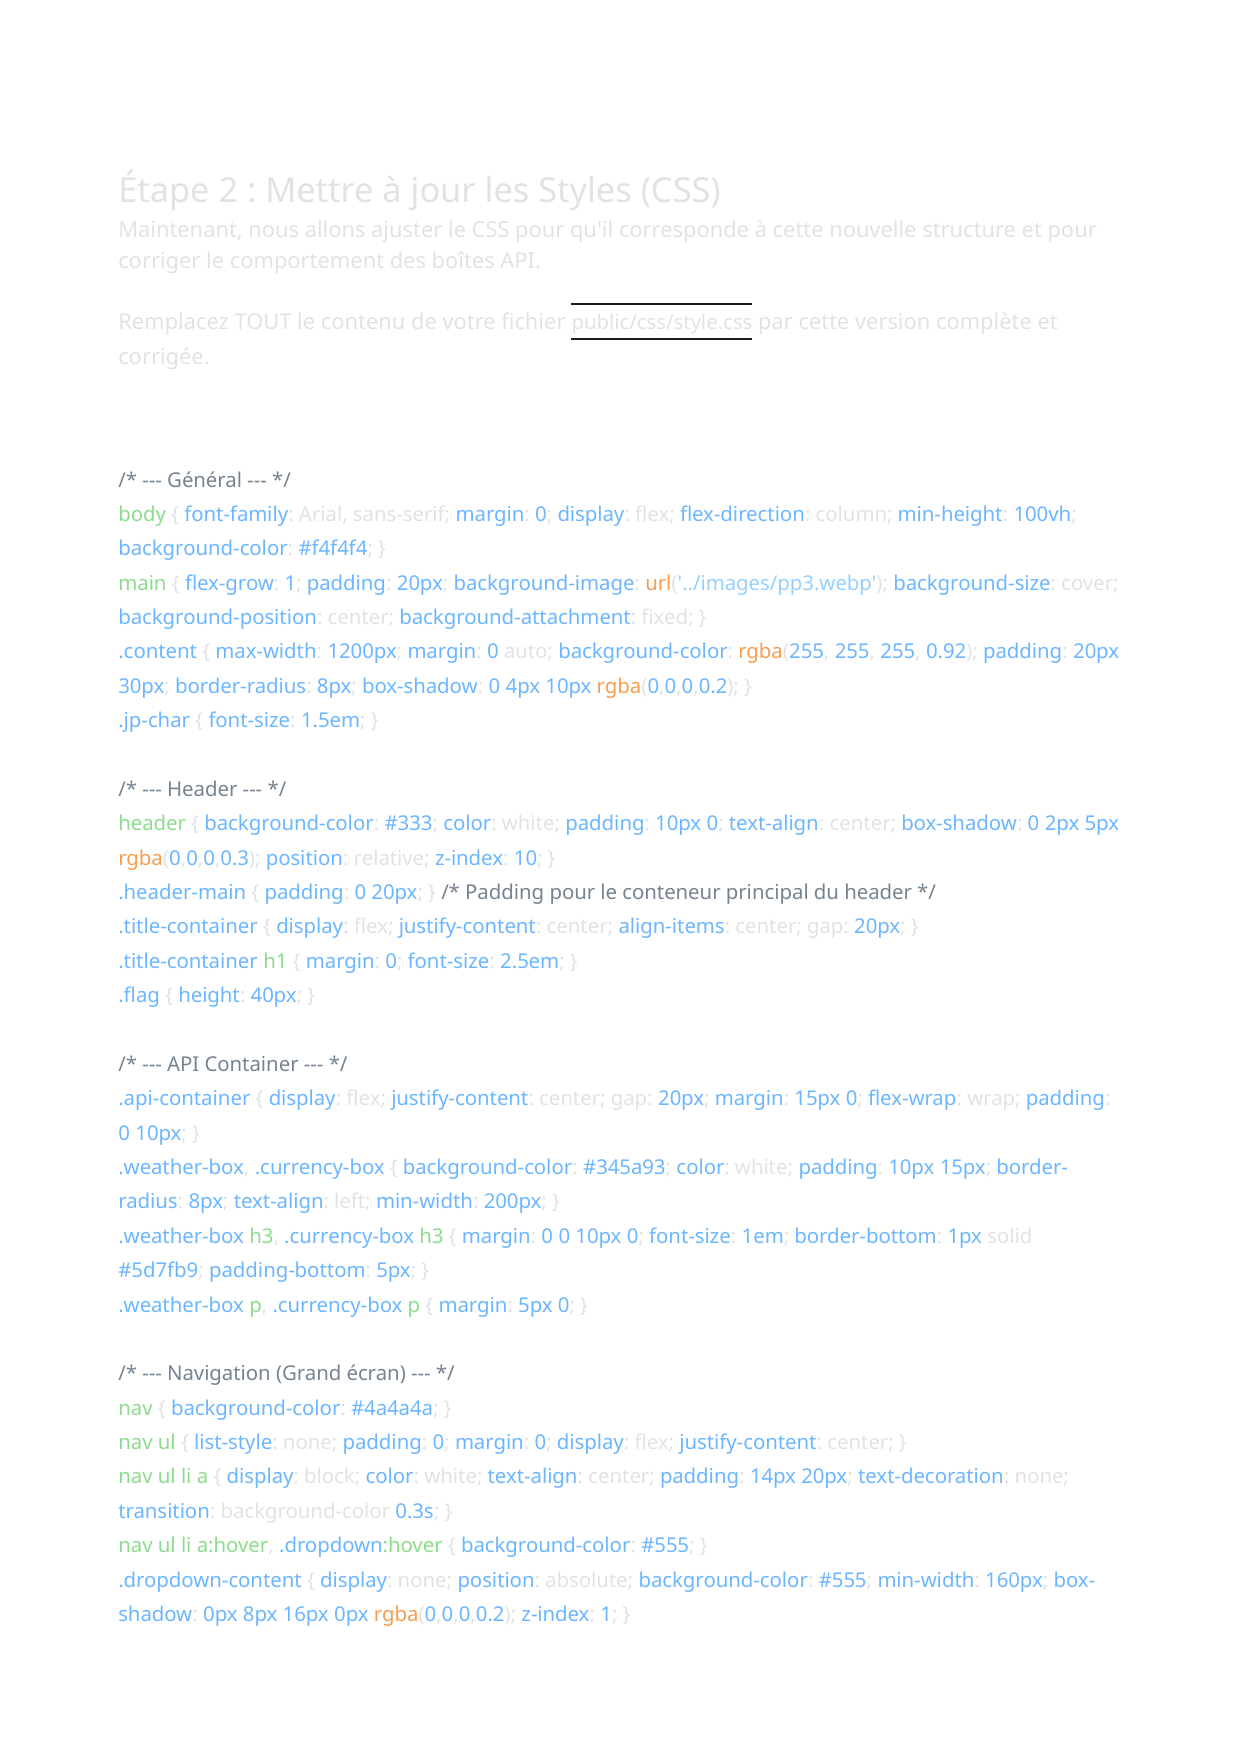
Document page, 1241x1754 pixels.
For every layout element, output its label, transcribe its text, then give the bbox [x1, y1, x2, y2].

text .header-main { padding: 0 20px; } /* Padding pour le conteneur principal du header */ [118, 871, 1122, 906]
text .weather-box, .currency-box { background-color: #345a93; color: white; padding: 10px 15px; border-radius: 8px; text-align: left; min-width: 200px; } [118, 1146, 1122, 1215]
text .content { max-width: 1200px; margin: 0 auto; background-color: rgba(255, 255, 255, 0.92); padding: 20px 30px; border-radius: 8px; box-shadow: 0 4px 10px rgba(0,0,0,0.2); } [118, 631, 1122, 699]
text nav ul li a:hover, .dropdown:hover { background-color: #555; } [118, 1524, 1122, 1559]
text /* --- Header --- */ [118, 768, 1122, 802]
text .dropdown-content { display: none; position: absolute; background-color: #555; min-width: 160px; box-shadow: 0px 8px 16px 0px rgba(0,0,0,0.2); z-index: 1; } [118, 1559, 1122, 1627]
text .jp-char { font-size: 1.5em; } [118, 699, 1122, 734]
text .api-container { display: flex; justify-content: center; gap: 20px; margin: 15px 0; flex-wrap: wrap; padding: 0 10px; } [118, 1077, 1122, 1146]
text .title-container h1 { margin: 0; font-size: 2.5em; } [118, 940, 1122, 974]
text Maintenant, nous allons ajuster le CSS pour qu'il corresponde à cette nouvelle structure et pour corriger le comportement des boîtes API. [118, 213, 1122, 275]
text .weather-box h3, .currency-box h3 { margin: 0 0 10px 0; font-size: 1em; border-bottom: 1px solid #5d7fb9; padding-bottom: 5px; } [118, 1215, 1122, 1284]
text nav ul li a { display: block; color: white; text-align: center; padding: 14px 20px; text-decoration: none; transition: background-color 0.3s; } [118, 1456, 1122, 1524]
text .weather-box p, .currency-box p { margin: 5px 0; } [118, 1284, 1122, 1318]
subtitle Étape 2 : Mettre à jour les Styles (CSS) [118, 166, 1122, 213]
text body { font-family: Arial, sans-serif; margin: 0; display: flex; flex-direction: column; min-height: 100vh; background-color: #f4f4f4; } [118, 493, 1122, 562]
text /* --- Navigation (Grand écran) --- */ [118, 1352, 1122, 1387]
text main { flex-grow: 1; padding: 20px; background-image: url('../images/pp3.webp'); background-size: cover; background-position: center; background-attachment: fixed; } [118, 562, 1122, 631]
text nav { background-color: #4a4a4a; } [118, 1387, 1122, 1421]
text Remplacez TOUT le contenu de votre fichier public/css/style.css par cette version complète et corrigée. [118, 303, 1122, 371]
text /* --- Général --- */ [118, 459, 1122, 493]
text /* --- API Container --- */ [118, 1043, 1122, 1077]
text nav ul { list-style: none; padding: 0; margin: 0; display: flex; justify-content: center; } [118, 1421, 1122, 1456]
text .flag { height: 40px; } [118, 974, 1122, 1009]
text header { background-color: #333; color: white; padding: 10px 0; text-align: center; box-shadow: 0 2px 5px rgba(0,0,0,0.3); position: relative; z-index: 10; } [118, 802, 1122, 871]
text .title-container { display: flex; justify-content: center; align-items: center; gap: 20px; } [118, 906, 1122, 940]
